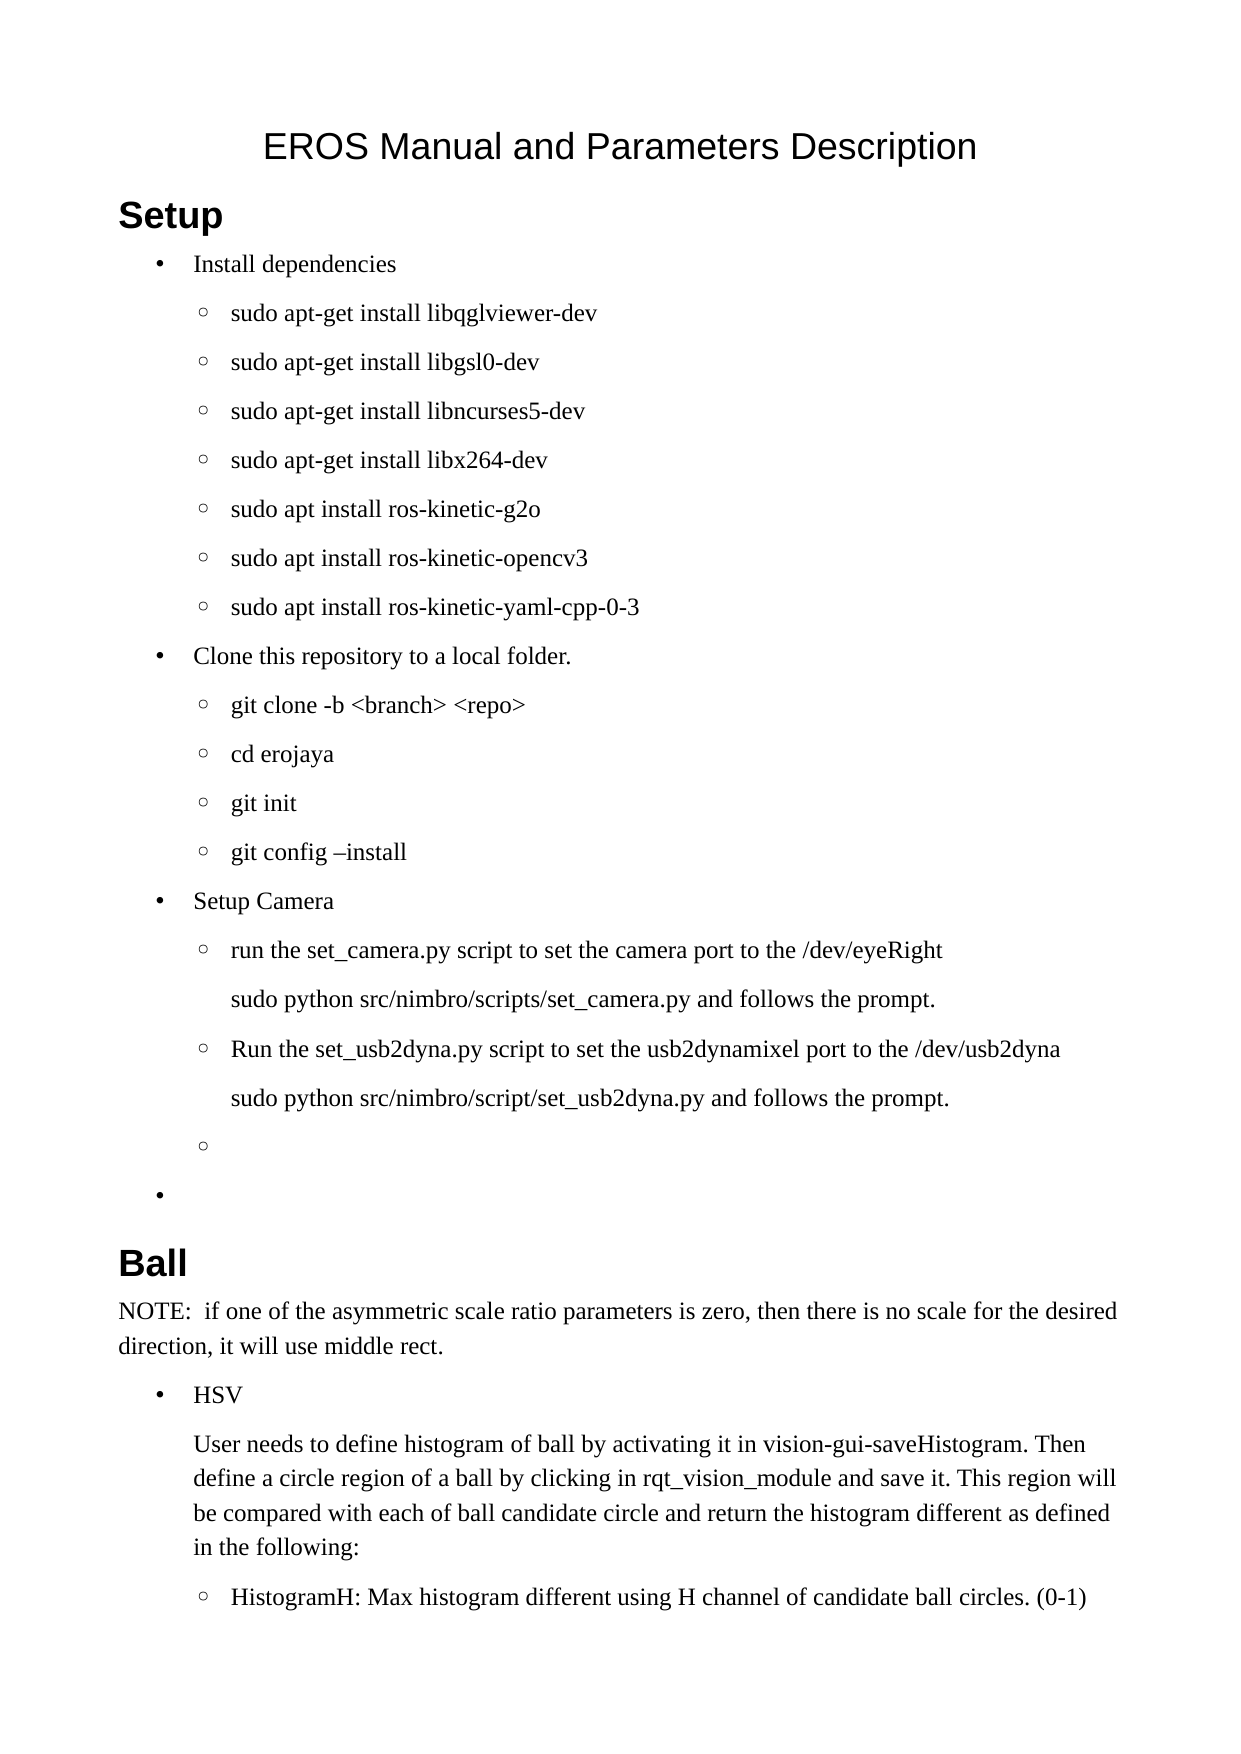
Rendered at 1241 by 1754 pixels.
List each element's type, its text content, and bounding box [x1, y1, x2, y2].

list User needs to define histogram of ball by activating it in vision-gui-saveHistogram. Then define a circle region of a ball by clicking in rqt_vision_module and save it. This region will be compared with each of ball candidate circle and return the histogram different as defined in the following: [156, 1429, 1122, 1561]
list sudo apt-get install libncurses5-dev [193, 396, 1122, 424]
subtitle Ball [118, 1240, 1122, 1284]
list Run the set_usb2dyna.py script to set the usb2dynamixel port to the /dev/usb2dyna [193, 1034, 1122, 1062]
list cd erojaya [193, 739, 1122, 768]
list HSV [156, 1380, 1122, 1409]
list git clone -b <branch> <repo> [193, 690, 1122, 719]
subtitle EROS Manual and Parameters Description [118, 124, 1122, 167]
list sudo apt install ros-kinetic-opencv3 [193, 543, 1122, 572]
list sudo apt-get install libgsl0-dev [193, 347, 1122, 376]
list Install dependencies [156, 249, 1122, 277]
subtitle Setup [118, 192, 1122, 236]
list Clone this repository to a local folder. [156, 641, 1122, 670]
list sudo apt install ros-kinetic-yaml-cpp-0-3 [193, 592, 1122, 621]
list sudo python src/nimbro/scripts/set_camera.py and follows the prompt. [193, 984, 1122, 1013]
list sudo python src/nimbro/script/set_usb2dyna.py and follows the prompt. [193, 1083, 1122, 1111]
list sudo apt-get install libqglviewer-dev [193, 298, 1122, 326]
list run the set_camera.py script to set the camera port to the /dev/eyeRight [193, 936, 1122, 964]
list Setup Camera [156, 886, 1122, 915]
list git config –install [193, 837, 1122, 866]
list HistogramH: Max histogram different using H channel of candidate ball circles. (0-1) [193, 1582, 1122, 1610]
text NOTE: if one of the asymmetric scale ratio parameters is zero, then there is no scale for the desired direction, it will use middle rect. [118, 1296, 1122, 1360]
list git init [193, 788, 1122, 817]
list sudo apt-get install libx264-dev [193, 445, 1122, 474]
list sudo apt install ros-kinetic-g2o [193, 494, 1122, 523]
